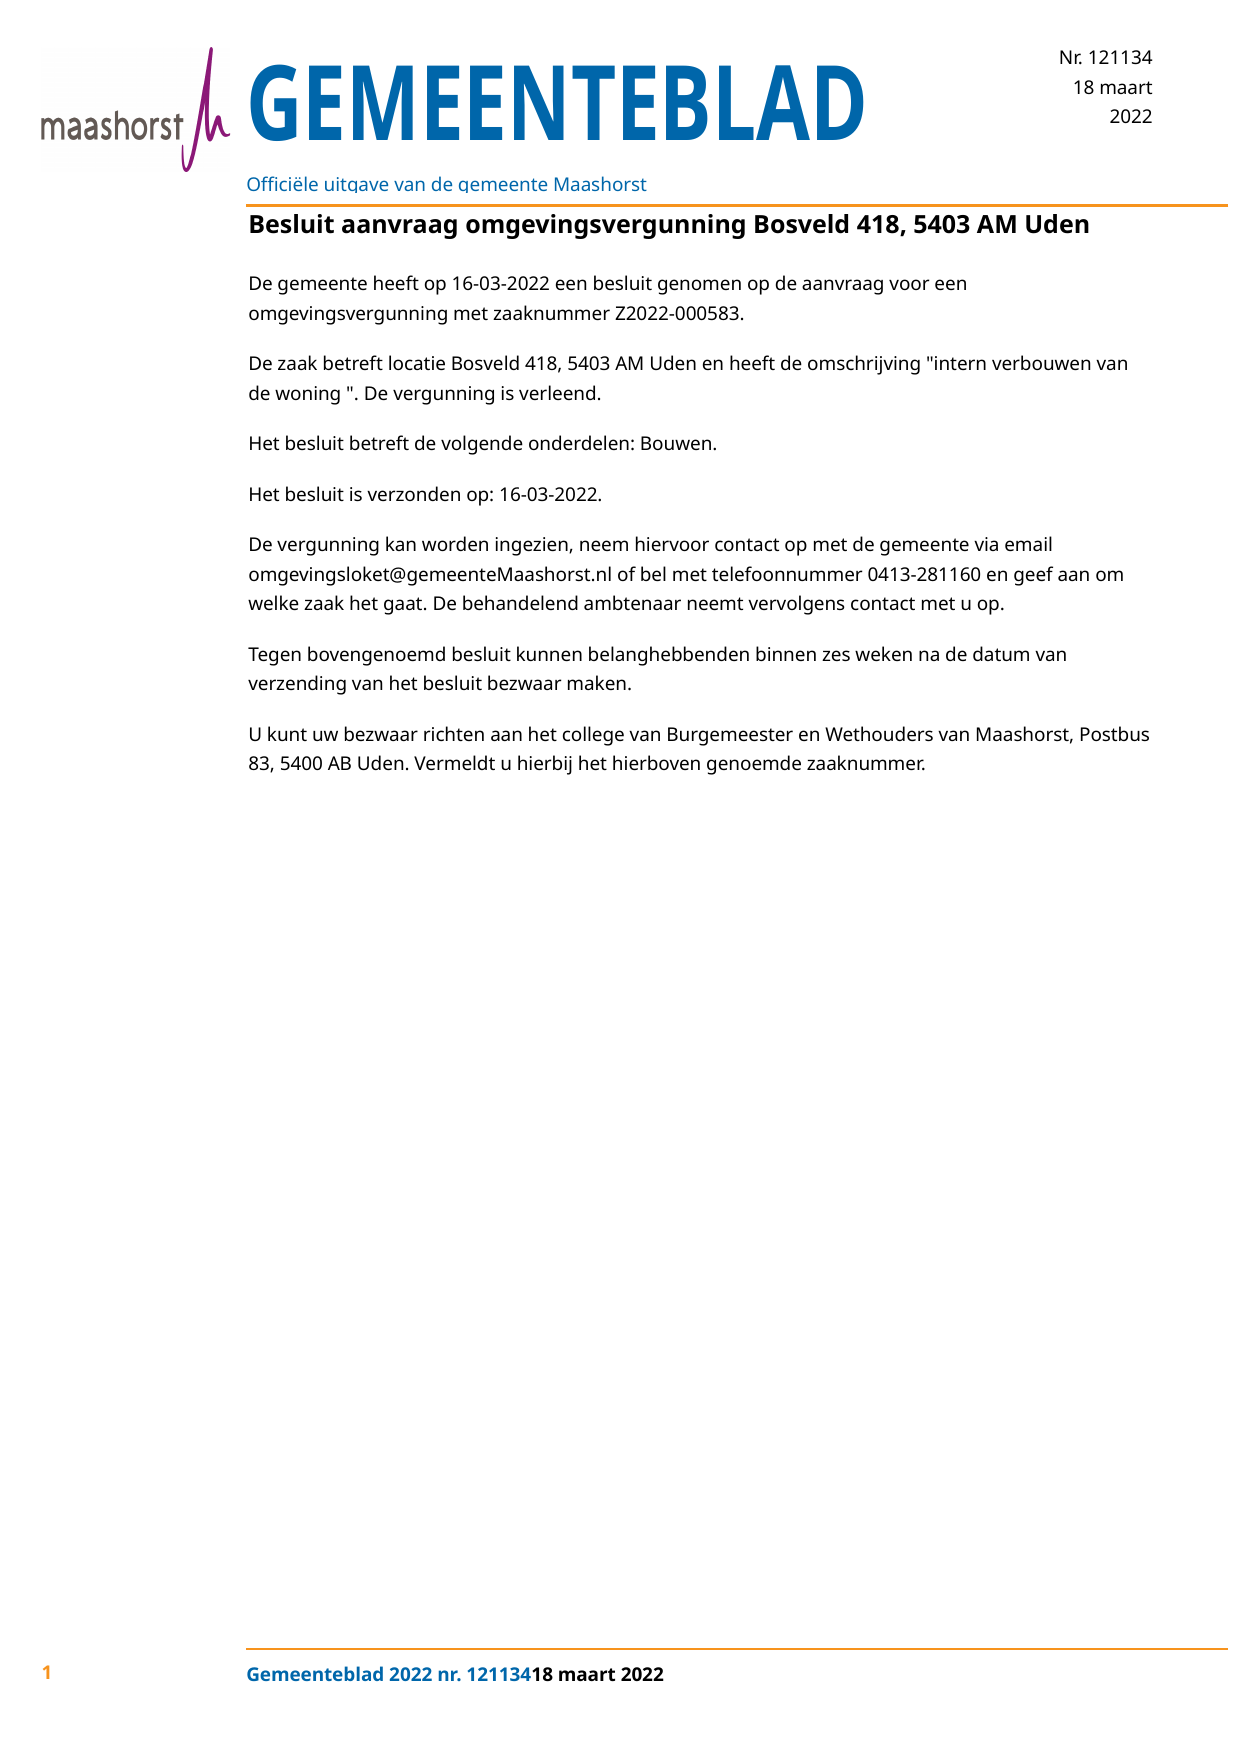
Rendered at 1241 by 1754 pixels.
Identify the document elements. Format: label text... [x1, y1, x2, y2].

text De gemeente heeft op 16-03-2022 een besluit genomen op de aanvraag voor een omgevingsvergunning met zaaknummer Z2022-000583. [248, 270, 1152, 326]
text U kunt uw bezwaar richten aan het college van Burgemeester en Wethouders van Maashorst, Postbus 83, 5400 AB Uden. Vermeldt u hierbij het hierboven genoemde zaaknummer. [248, 721, 1152, 776]
text De zaak betreft locatie Bosveld 418, 5403 AM Uden en heeft de omschrijving "intern verbouwen van de woning ". De vergunning is verleend. [248, 350, 1152, 406]
text Besluit aanvraag omgevingsvergunning Bosveld 418, 5403 AM Uden [248, 207, 1152, 241]
text Tegen bovengenoemd besluit kunnen belanghebbenden binnen zes weken na de datum van verzending van het besluit bezwaar maken. [248, 641, 1152, 696]
text Het besluit betreft de volgende onderdelen: Bouwen. [248, 430, 1152, 456]
picture [41, 47, 231, 172]
text Het besluit is verzonden op: 16-03-2022. [248, 481, 1152, 506]
text De vergunning kan worden ingezien, neem hiervoor contact op met de gemeente via email omgevingsloket@gemeenteMaashorst.nl of bel met telefoonnummer 0413-281160 en geef aan om welke zaak het gaat. De behandelend ambtenaar neemt vervolgens contact met u op. [248, 531, 1152, 616]
